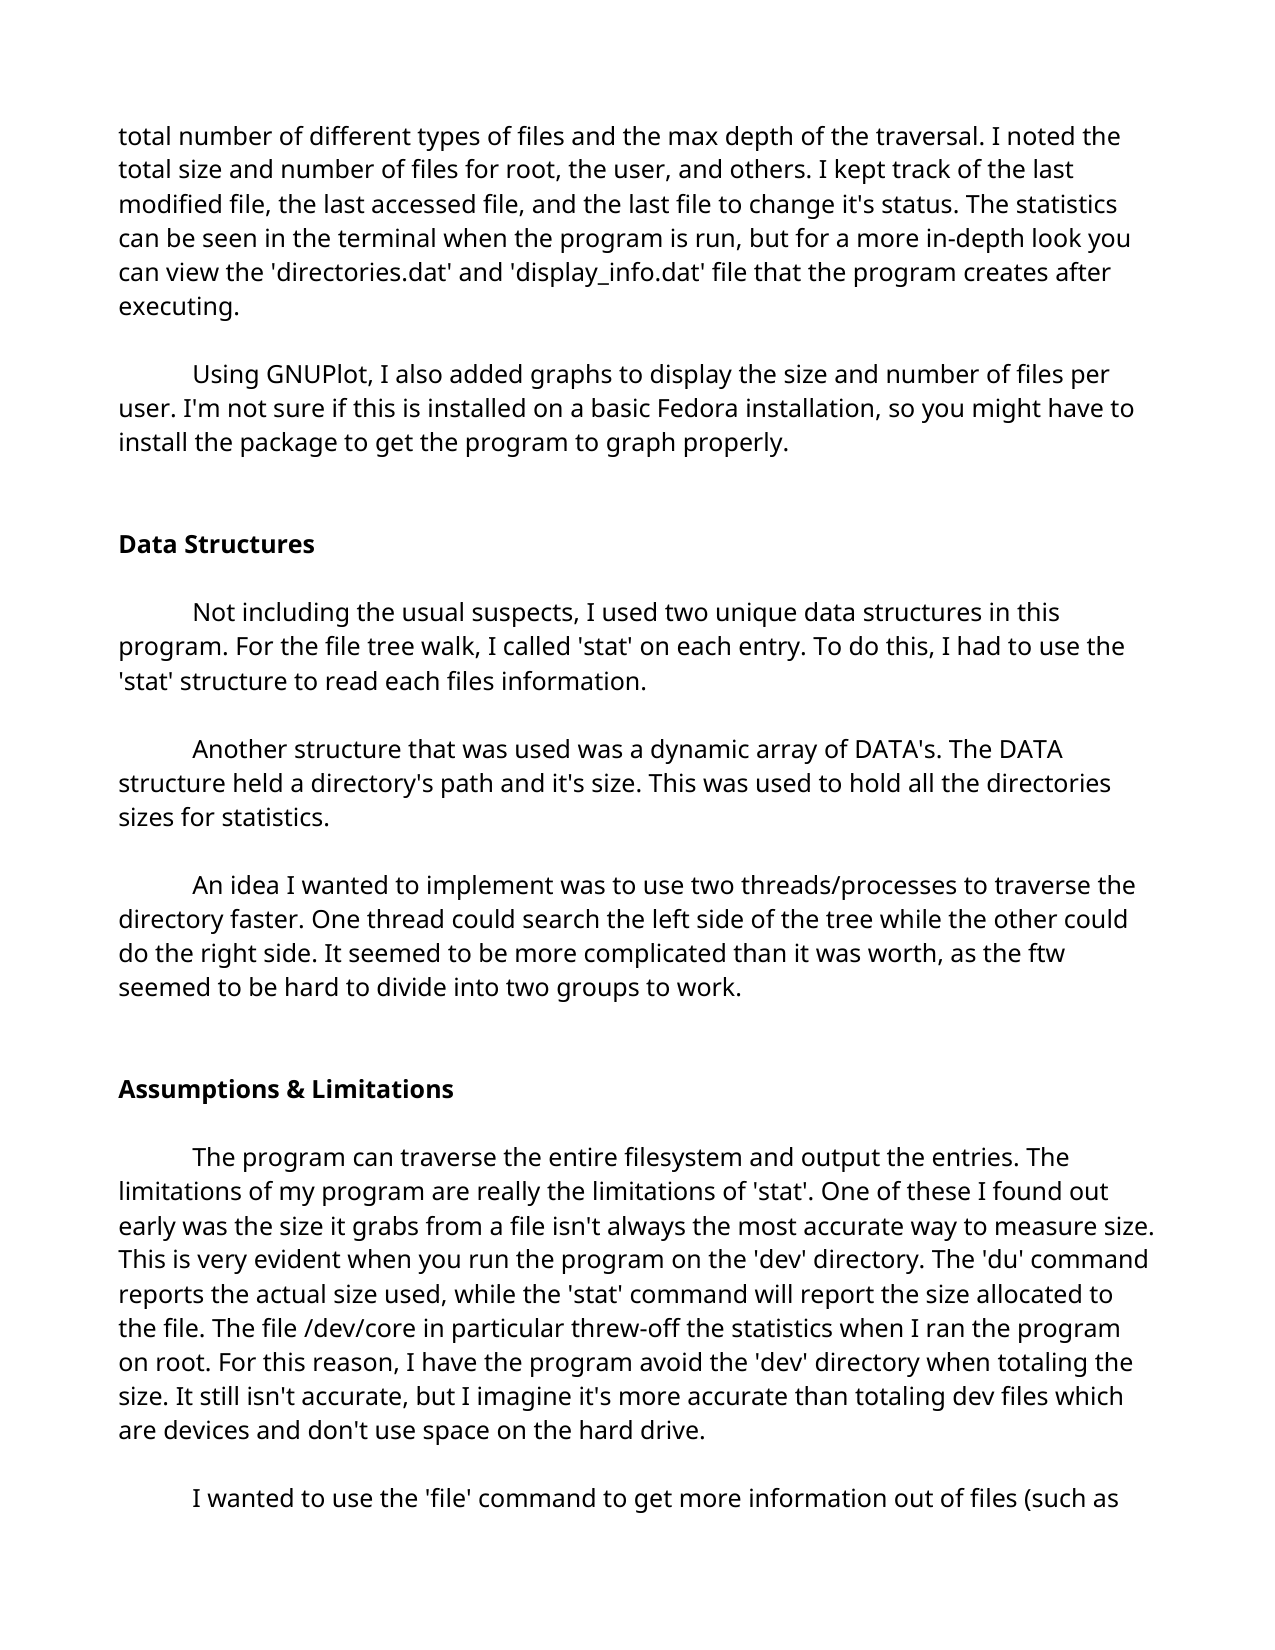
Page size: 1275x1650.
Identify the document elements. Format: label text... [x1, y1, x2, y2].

text Using GNUPlot, I also added graphs to display the size and number of files per user. I'm not sure if this is installed on a basic Fedora installation, so you might have to install the package to get the program to graph properly. [118, 357, 1157, 459]
text Another structure that was used was a dynamic array of DATA's. The DATA structure held a directory's path and it's size. This was used to hold all the directories sizes for statistics. [118, 731, 1157, 833]
text total number of different types of files and the max depth of the traversal. I noted the total size and number of files for root, the user, and others. I kept track of the last modified file, the last accessed file, and the last file to change it's status. The statistics can be seen in the terminal when the program is run, but for a more in-depth look you can view the 'directories.dat' and 'display_info.dat' file that the program creates after executing. [118, 118, 1157, 322]
text An idea I wanted to implement was to use two threads/processes to traverse the directory faster. One thread could search the left side of the tree while the other could do the right side. It seemed to be more complicated than it was worth, as the ftw seemed to be hard to divide into two groups to work. [118, 867, 1157, 1004]
text Not including the usual suspects, I used two unique data structures in this program. For the file tree walk, I called 'stat' on each entry. To do this, I had to use the 'stat' structure to read each files information. [118, 595, 1157, 697]
text Assumptions & Limitations [118, 1072, 1157, 1106]
text The program can traverse the entire filesystem and output the entries. The limitations of my program are really the limitations of 'stat'. One of these I found out early was the size it grabs from a file isn't always the most accurate way to measure size. This is very evident when you run the program on the 'dev' directory. The 'du' command reports the actual size used, while the 'stat' command will report the size allocated to the file. The file /dev/core in particular threw-off the statistics when I ran the program on root. For this reason, I have the program avoid the 'dev' directory when totaling the size. It still isn't accurate, but I imagine it's more accurate than totaling dev files which are devices and don't use space on the hard drive. [118, 1140, 1157, 1447]
text I wanted to use the 'file' command to get more information out of files (such as [118, 1481, 1157, 1515]
text Data Structures [118, 527, 1157, 561]
